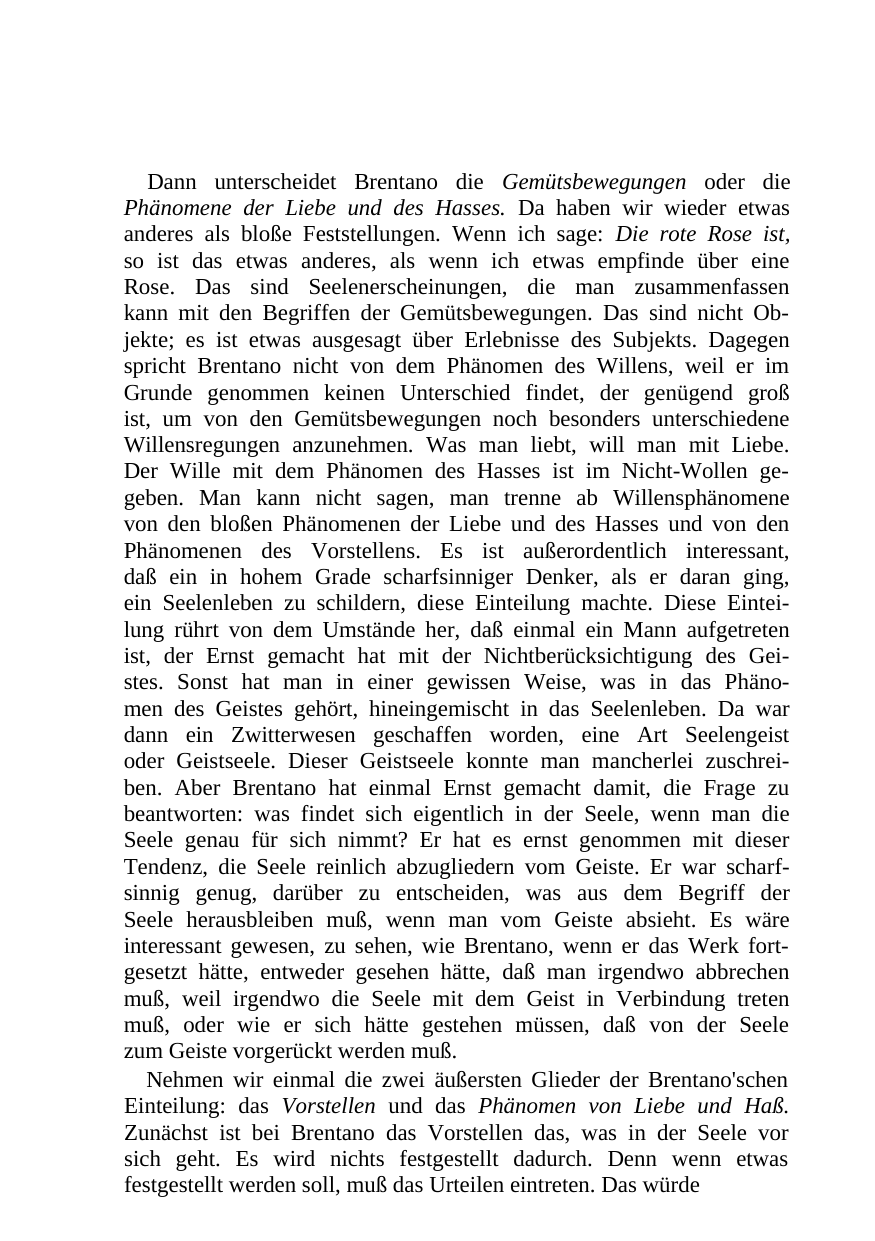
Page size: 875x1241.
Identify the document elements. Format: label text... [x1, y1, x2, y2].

text Dann unterscheidet Brentano die Gemütsbewegungen oder die Phänomene der Liebe und des Hasses. Da haben wir wieder etwas anderes als bloße Feststellungen. Wenn ich sage: Die rote Rose ist, so ist das etwas anderes, als wenn ich etwas empfinde über eine Rose. Das sind Seelenerscheinungen, die man zusammenfassen kann mit den Begriffen der Gemütsbewegungen. Das sind nicht Ob- jekte; es ist etwas ausgesagt über Erlebnisse des Subjekts. Dagegen spricht Brentano nicht von dem Phänomen des Willens, weil er im Grunde genommen keinen Unterschied findet, der genügend groß ist, um von den Gemütsbewegungen noch besonders unterschiedene Willensregungen anzunehmen. Was man liebt, will man mit Liebe. Der Wille mit dem Phänomen des Hasses ist im Nicht-Wollen ge- geben. Man kann nicht sagen, man trenne ab Willensphänomene von den bloßen Phänomenen der Liebe und des Hasses und von den Phänomenen des Vorstellens. Es ist außerordentlich interessant, daß ein in hohem Grade scharfsinniger Denker, als er daran ging, ein Seelenleben zu schildern, diese Einteilung machte. Diese Eintei- lung rührt von dem Umstände her, daß einmal ein Mann aufgetreten ist, der Ernst gemacht hat mit der Nichtberücksichtigung des Gei- stes. Sonst hat man in einer gewissen Weise, was in das Phäno- men des Geistes gehört, hineingemischt in das Seelenleben. Da war dann ein Zwitterwesen geschaffen worden, eine Art Seelengeist oder Geistseele. Dieser Geistseele konnte man mancherlei zuschrei- ben. Aber Brentano hat einmal Ernst gemacht damit, die Frage zu beantworten: was findet sich eigentlich in der Seele, wenn man die Seele genau für sich nimmt? Er hat es ernst genommen mit dieser Tendenz, die Seele reinlich abzugliedern vom Geiste. Er war scharf- sinnig genug, darüber zu entscheiden, was aus dem Begriff der Seele herausbleiben muß, wenn man vom Geiste absieht. Es wäre interessant gewesen, zu sehen, wie Brentano, wenn er das Werk fort- gesetzt hätte, entweder gesehen hätte, daß man irgendwo abbrechen muß, weil irgendwo die Seele mit dem Geist in Verbindung treten muß, oder wie er sich hätte gestehen müssen, daß von der Seele zum Geiste vorgerückt werden muß. [123, 168, 791, 1064]
text Nehmen wir einmal die zwei äußersten Glieder der Brentano'schen Einteilung: das Vorstellen und das Phänomen von Liebe und Haß. Zunächst ist bei Brentano das Vorstellen das, was in der Seele vor sich geht. Es wird nichts festgestellt dadurch. Denn wenn etwas festgestellt werden soll, muß das Urteilen eintreten. Das würde [124, 1066, 789, 1198]
